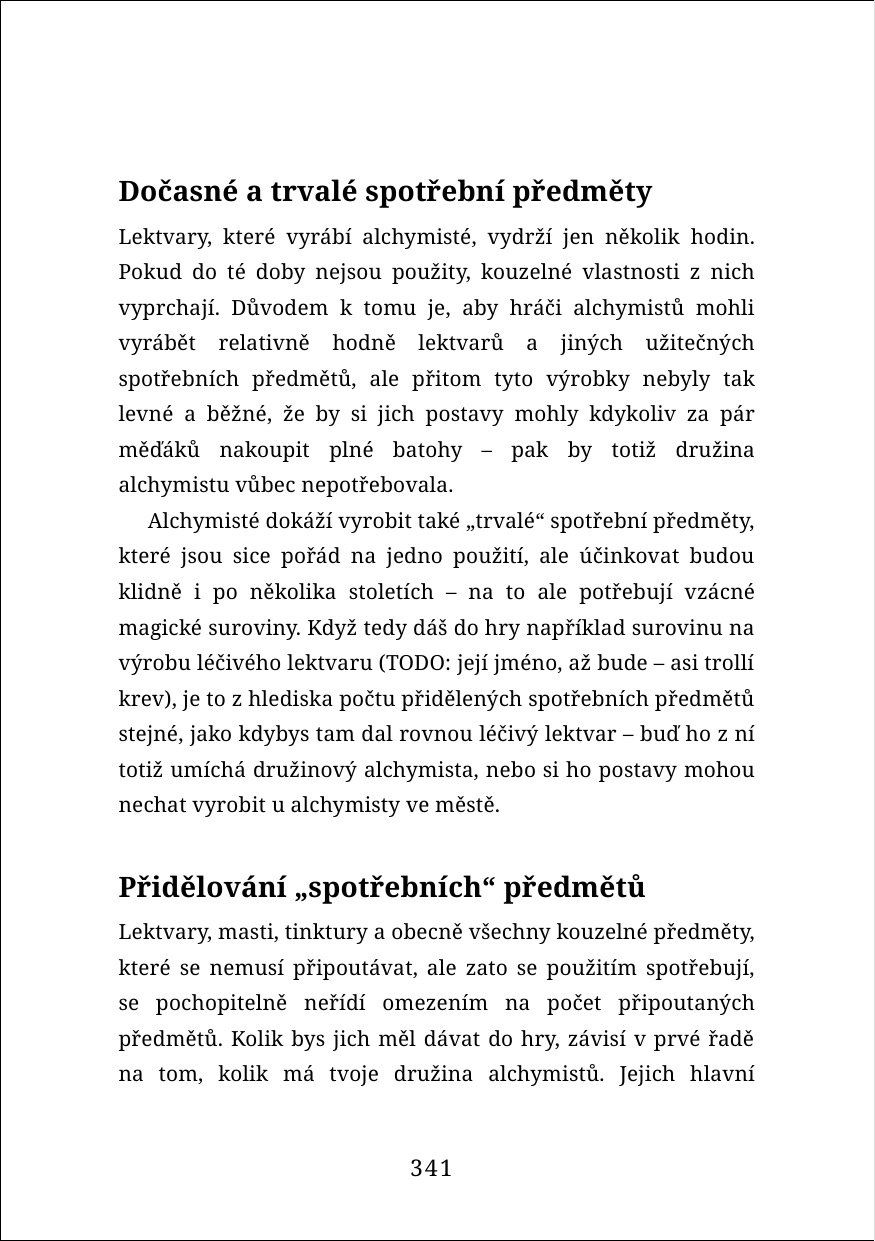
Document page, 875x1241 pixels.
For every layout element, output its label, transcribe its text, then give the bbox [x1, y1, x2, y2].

text Lektvary, které vyrábí alchymisté, vydrží jen několik hodin. Pokud do té doby nejsou použity, kouzelné vlastnosti z nich vyprchají. Důvodem k tomu je, aby hráči alchymistů mohli vyrábět relativně hodně lektvarů a jiných užitečných spotřebních předmětů, ale přitom tyto výrobky nebyly tak levné a běžné, že by si jich postavy mohly kdykoliv za pár měďáků nakoupit plné batohy – pak by totiž družina alchymistu vůbec nepotřebovala. Alchymisté dokáží vyrobit také „trvalé“ spotřební předměty, které jsou sice pořád na jedno použití, ale účinkovat budou klidně i po několika stoletích – na to ale potřebují vzácné magické suroviny. Když tedy dáš do hry například surovinu na výrobu léčivého lektvaru (TODO: její jméno, až bude – asi trollí krev), je to z hlediska počtu přidělených spotřebních předmětů stejné, jako kdybys tam dal rovnou léčivý lektvar – buď ho z ní totiž umíchá družinový alchymista, nebo si ho postavy mohou nechat vyrobit u alchymisty ve městě. [118, 222, 756, 819]
subtitle Přidělování „spotřebních“ předmětů [118, 867, 756, 905]
subtitle Dočasné a trvalé spotřební předměty [118, 172, 756, 210]
text Lektvary, masti, tinktury a obecně všechny kouzelné předměty, které se nemusí připoutávat, ale zato se použitím spotřebují, se pochopitelně neřídí omezením na počet připoutaných předmětů. Kolik bys jich měl dávat do hry, závisí v prvé řadě na tom, kolik má tvoje družina alchymistů. Jejich hlavní [118, 917, 756, 1088]
